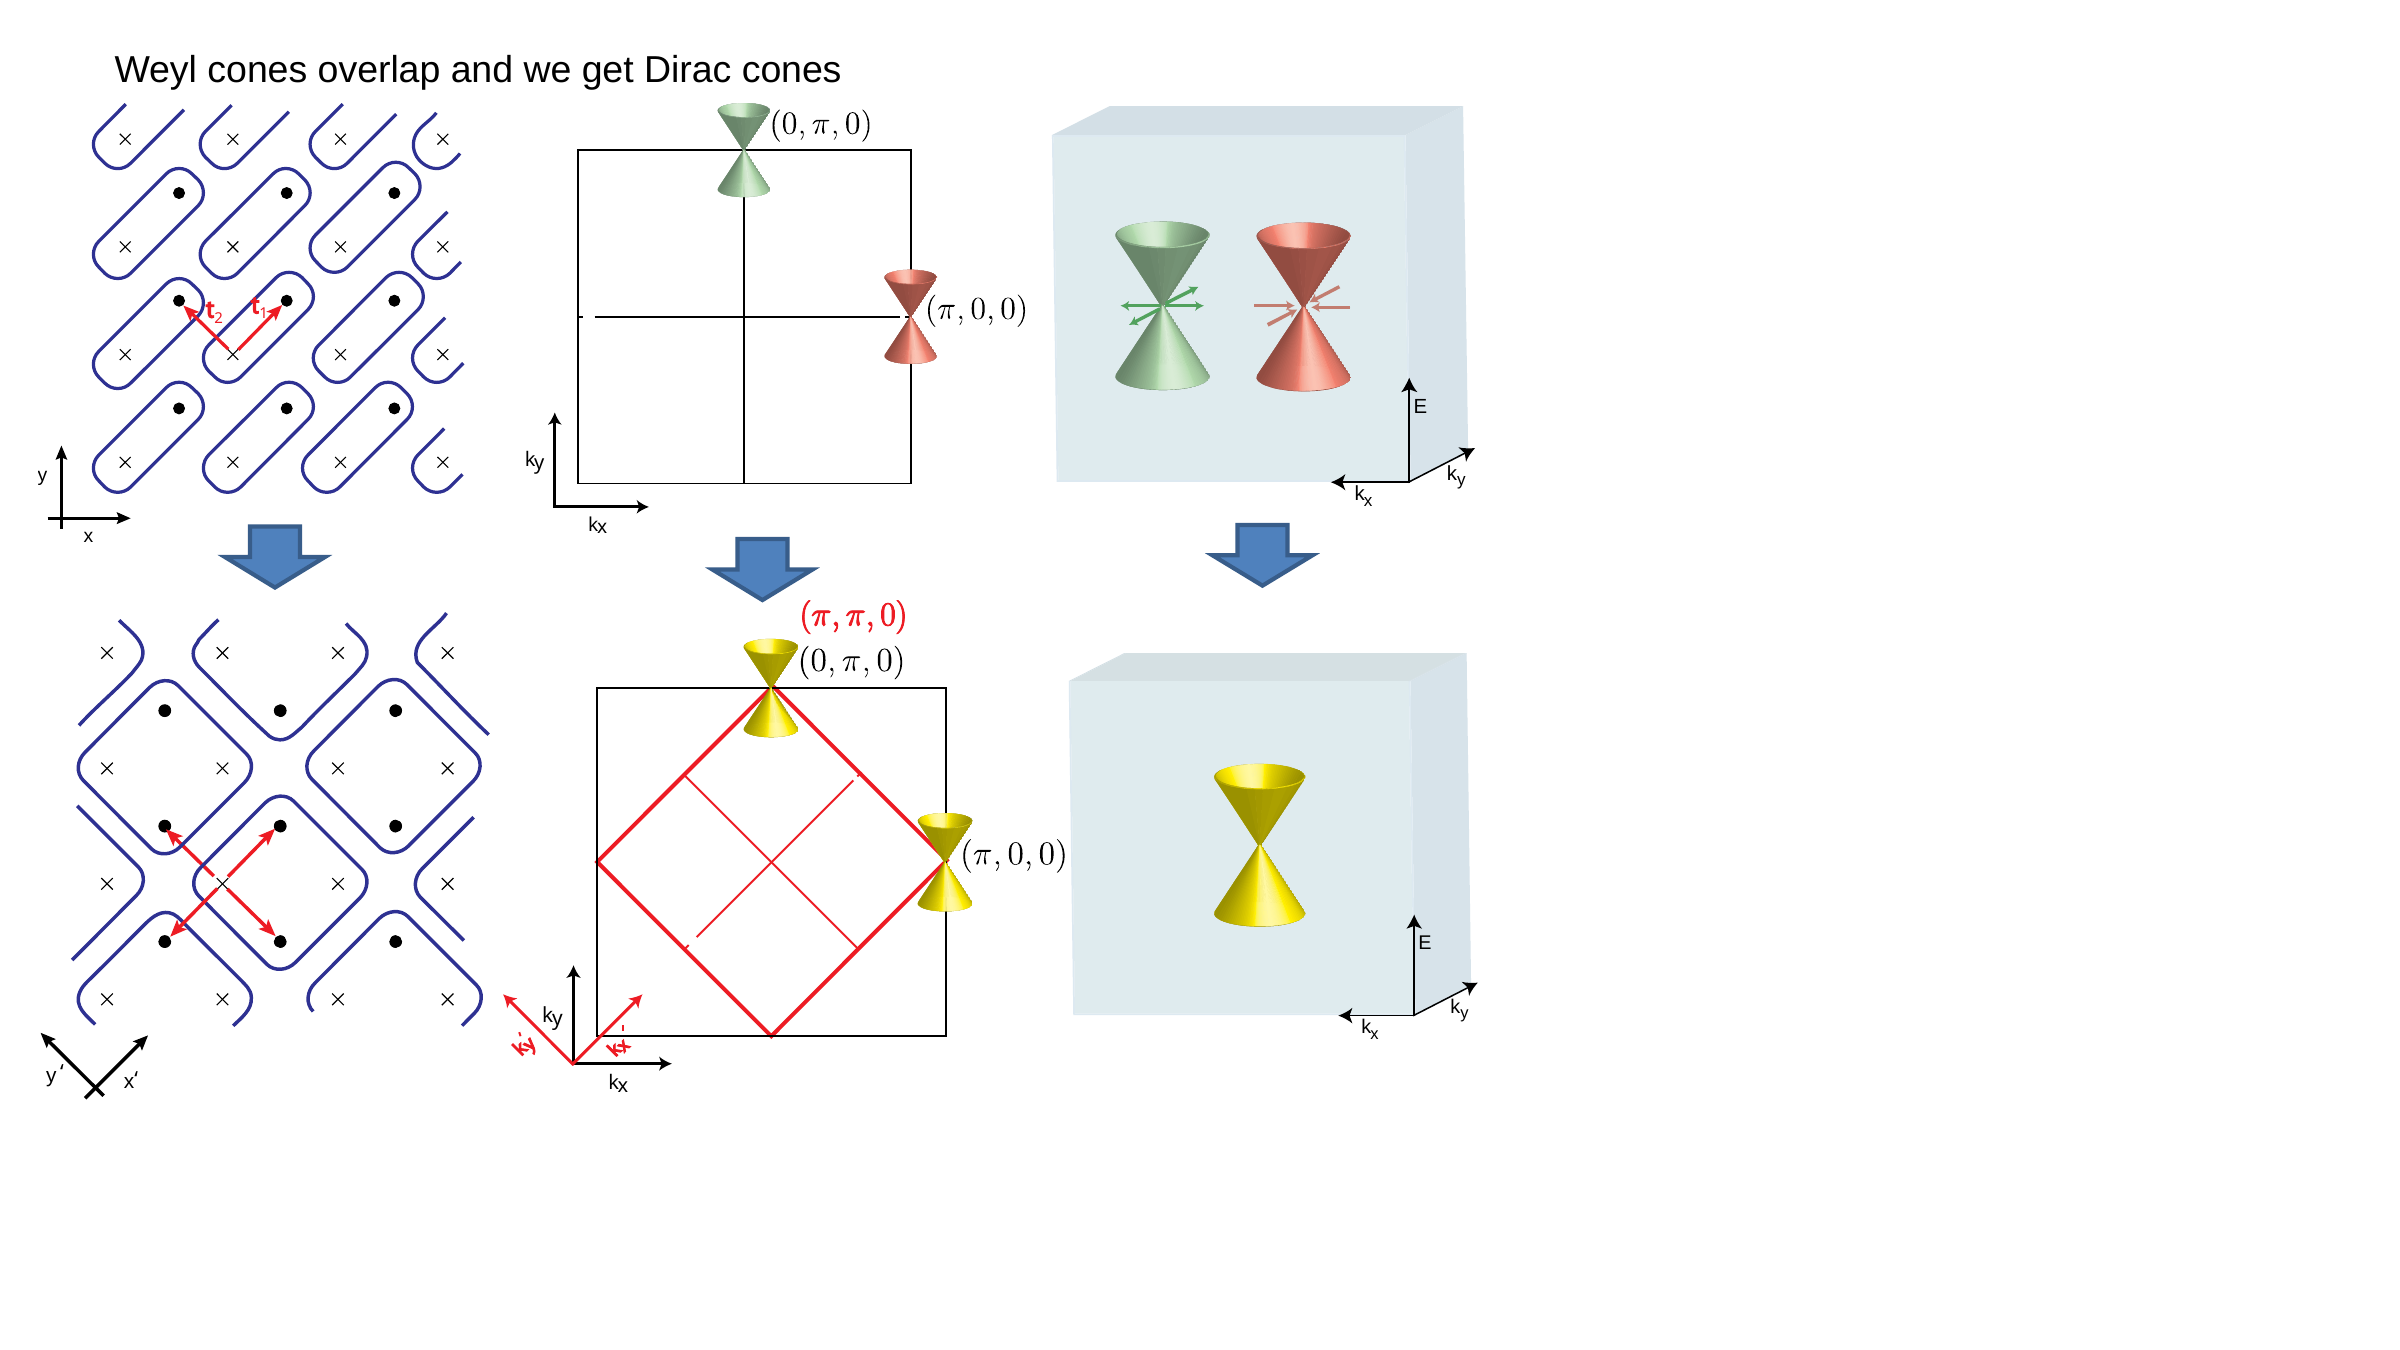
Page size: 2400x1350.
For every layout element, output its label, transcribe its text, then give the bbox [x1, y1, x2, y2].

text_box Weyl cones overlap and we get Dirac cones [99, 37, 857, 98]
picture [525, 103, 1026, 540]
picture [38, 103, 465, 549]
text_box [1212, 524, 1313, 586]
text_box [224, 526, 325, 588]
picture [503, 600, 1065, 1098]
picture [40, 612, 491, 1100]
picture [1051, 105, 1476, 513]
picture [1068, 652, 1479, 1045]
text_box [712, 539, 813, 600]
